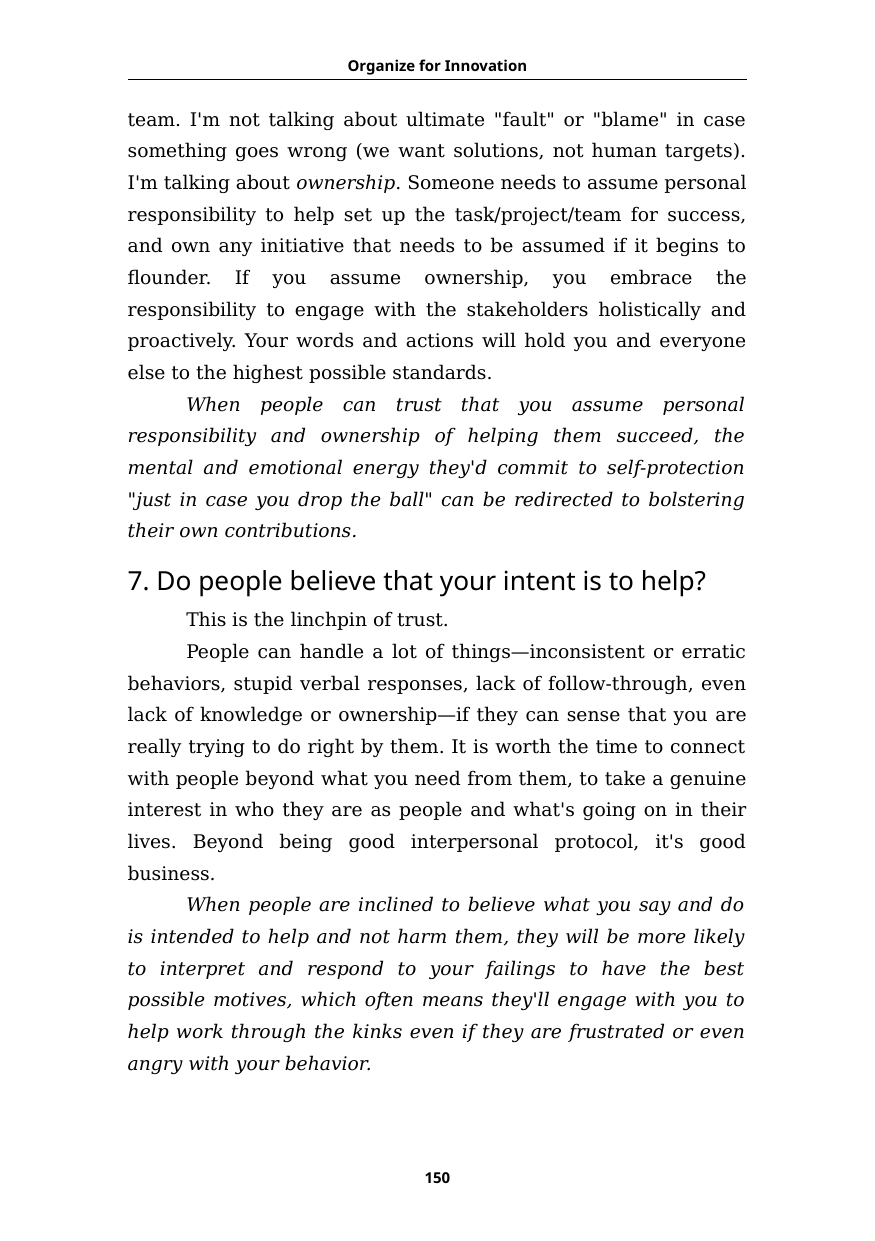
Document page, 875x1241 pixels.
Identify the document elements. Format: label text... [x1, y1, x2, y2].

text This is the linchpin of trust. [127, 609, 747, 631]
text team. I'm not talking about ultimate "fault" or "blame" in case something goes wrong (we want solutions, not human targets). I'm talking about ownership. Someone needs to assume personal responsibility to help set up the task/project/team for success, and own any initiative that needs to be assumed if it begins to flounder. If you assume ownership, you embrace the responsibility to engage with the stakeholders holistically and proactively. Your words and actions will hold you and everyone else to the highest possible standards. [127, 109, 747, 384]
text When people can trust that you assume personal responsibility and ownership of helping them succeed, the mental and emotional energy they'd commit to self-protection "just in case you drop the ball" can be redirected to bolstering their own contributions. [127, 394, 747, 542]
text When people are inclined to believe what you say and do is intended to help and not harm them, they will be more likely to interpret and respond to your failings to have the best possible motives, which often means they'll engage with you to help work through the kinks even if they are frustrated or even angry with your behavior. [127, 894, 747, 1075]
text People can handle a lot of things—inconsistent or erratic behaviors, stupid verbal responses, lack of follow-through, even lack of knowledge or ownership—if they can sense that you are really trying to do right by them. It is worth the time to connect with people beyond what you need from them, to take a genuine interest in who they are as people and what's going on in their lives. Beyond being good interpersonal protocol, it's good business. [127, 641, 747, 885]
subtitle 7. Do people believe that your intent is to help? [127, 567, 747, 597]
